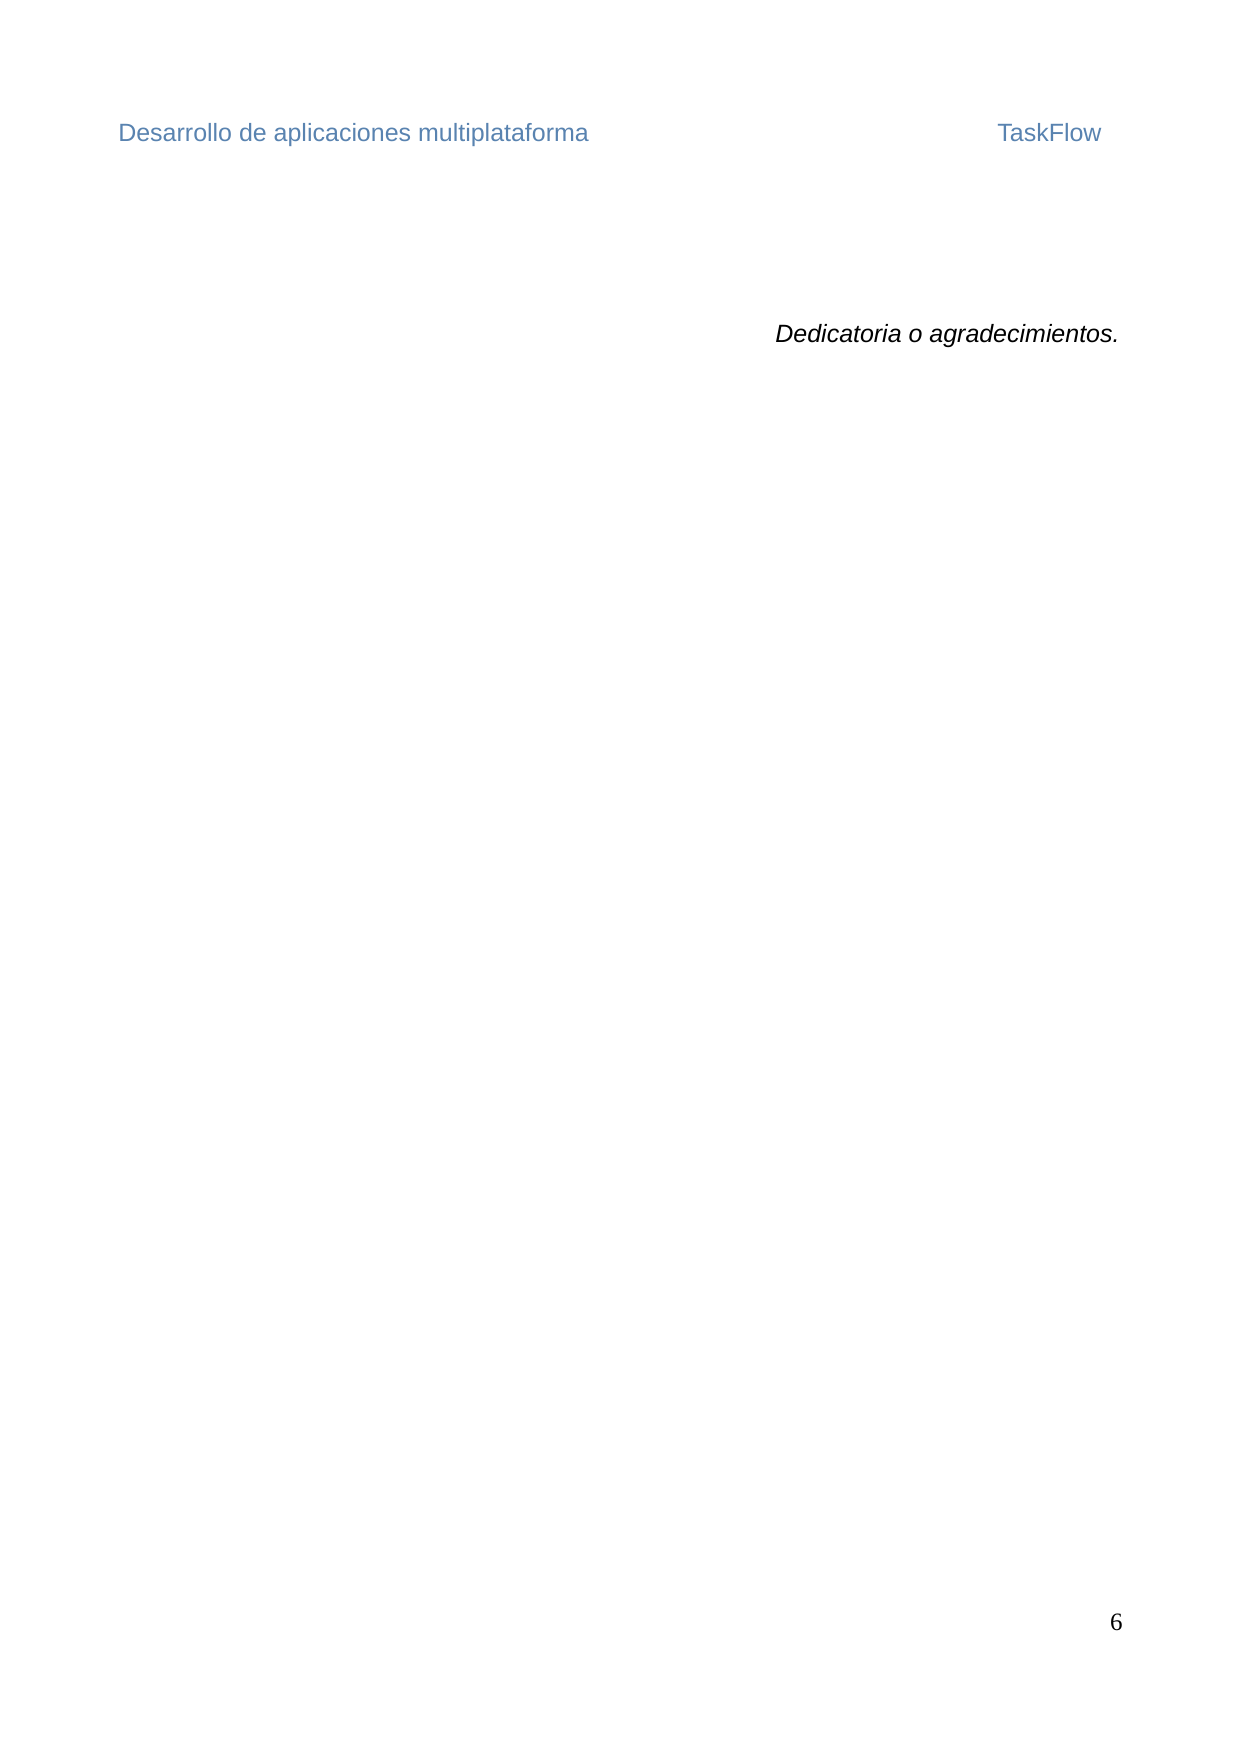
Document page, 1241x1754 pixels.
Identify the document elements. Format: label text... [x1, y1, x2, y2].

text Dedicatoria o agradecimientos. [118, 319, 1122, 348]
